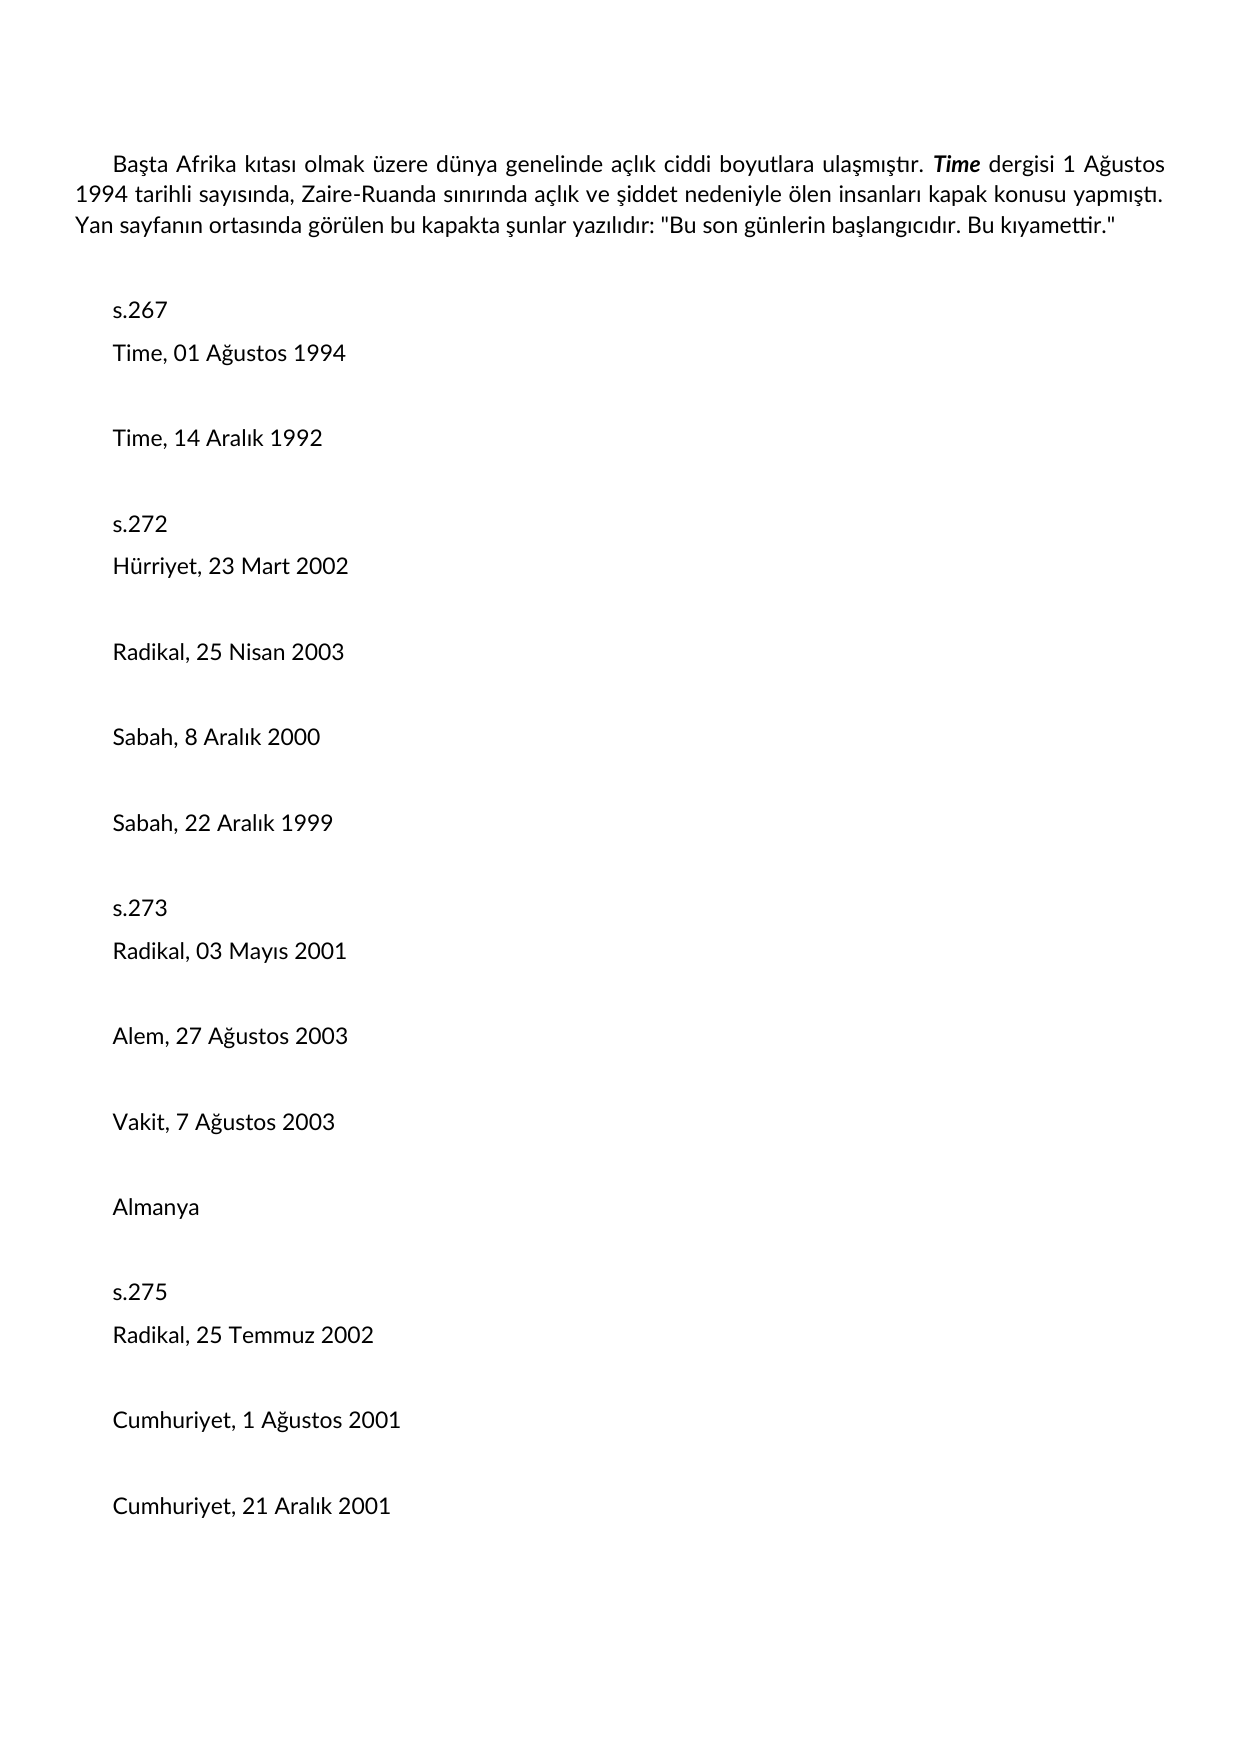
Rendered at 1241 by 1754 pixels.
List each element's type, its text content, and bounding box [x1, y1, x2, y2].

text s.272 [75, 509, 1165, 537]
text Time, 14 Aralık 1992 [75, 424, 1165, 451]
text s.267 [75, 296, 1165, 323]
text Vakit, 7 Ağustos 2003 [75, 1107, 1165, 1135]
text Cumhuriyet, 21 Aralık 2001 [75, 1492, 1165, 1519]
text Sabah, 8 Aralık 2000 [75, 723, 1165, 750]
text Radikal, 25 Nisan 2003 [75, 637, 1165, 665]
text Cumhuriyet, 1 Ağustos 2001 [75, 1406, 1165, 1434]
text Hürriyet, 23 Mart 2002 [75, 552, 1165, 579]
text Radikal, 03 Mayıs 2001 [75, 936, 1165, 964]
text s.273 [75, 894, 1165, 921]
text Başta Afrika kıtası olmak üzere dünya genelinde açlık ciddi boyutlara ulaşmıştır. Time dergisi 1 Ağustos 1994 tarihli sayısında, Zaire-Ruanda sınırında açlık ve şiddet nedeniyle ölen insanları kapak konusu yapmıştı. Yan sayfanın ortasında görülen bu kapakta şunlar yazılıdır: "Bu son günlerin başlangıcıdır. Bu kıyamettir." [75, 150, 1165, 238]
text Sabah, 22 Aralık 1999 [75, 808, 1165, 836]
text Alem, 27 Ağustos 2003 [75, 1022, 1165, 1049]
text Almanya [75, 1193, 1165, 1220]
text s.275 [75, 1278, 1165, 1306]
text Time, 01 Ağustos 1994 [75, 338, 1165, 366]
text Radikal, 25 Temmuz 2002 [75, 1321, 1165, 1348]
